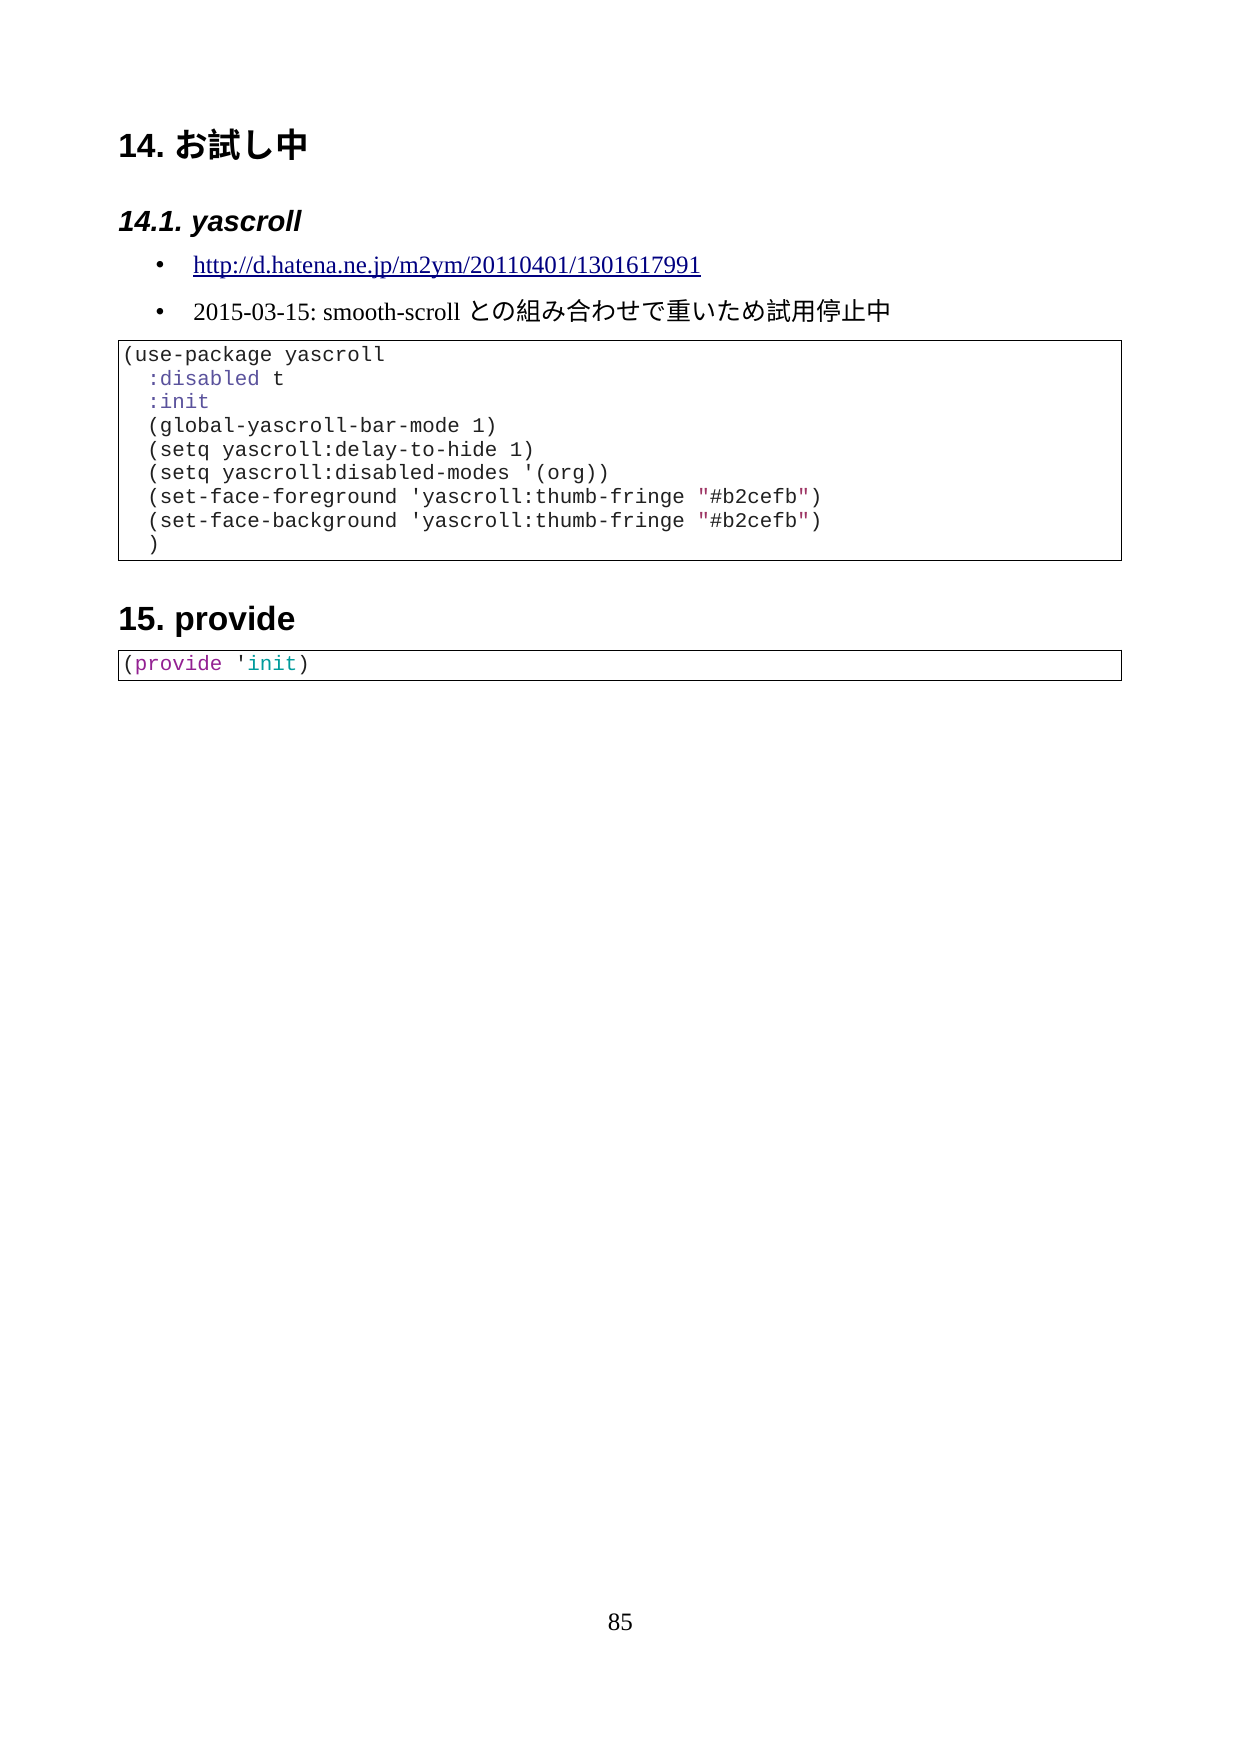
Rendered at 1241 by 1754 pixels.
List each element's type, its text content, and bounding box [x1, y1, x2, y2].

subtitle yascroll [118, 204, 1122, 238]
subtitle お試し中 [118, 118, 1122, 167]
text (use-package yascroll [119, 341, 1121, 364]
list http://d.hatena.ne.jp/m2ym/20110401/1301617991 [156, 250, 1122, 279]
text (setq yascroll:disabled-modes '(org)) [119, 458, 1121, 482]
text ) [119, 529, 1121, 560]
subtitle provide [118, 598, 1122, 637]
text :disabled t [119, 364, 1121, 387]
text (provide 'init) [119, 651, 1121, 680]
list 2015-03-15: smooth-scroll との組み合わせで重いため試用停止中 [156, 291, 1122, 328]
text (set-face-foreground 'yascroll:thumb-fringe "#b2cefb") [119, 482, 1121, 506]
text (setq yascroll:delay-to-hide 1) [119, 435, 1121, 458]
text (set-face-background 'yascroll:thumb-fringe "#b2cefb") [119, 506, 1121, 529]
text (global-yascroll-bar-mode 1) [119, 411, 1121, 435]
text :init [119, 387, 1121, 411]
